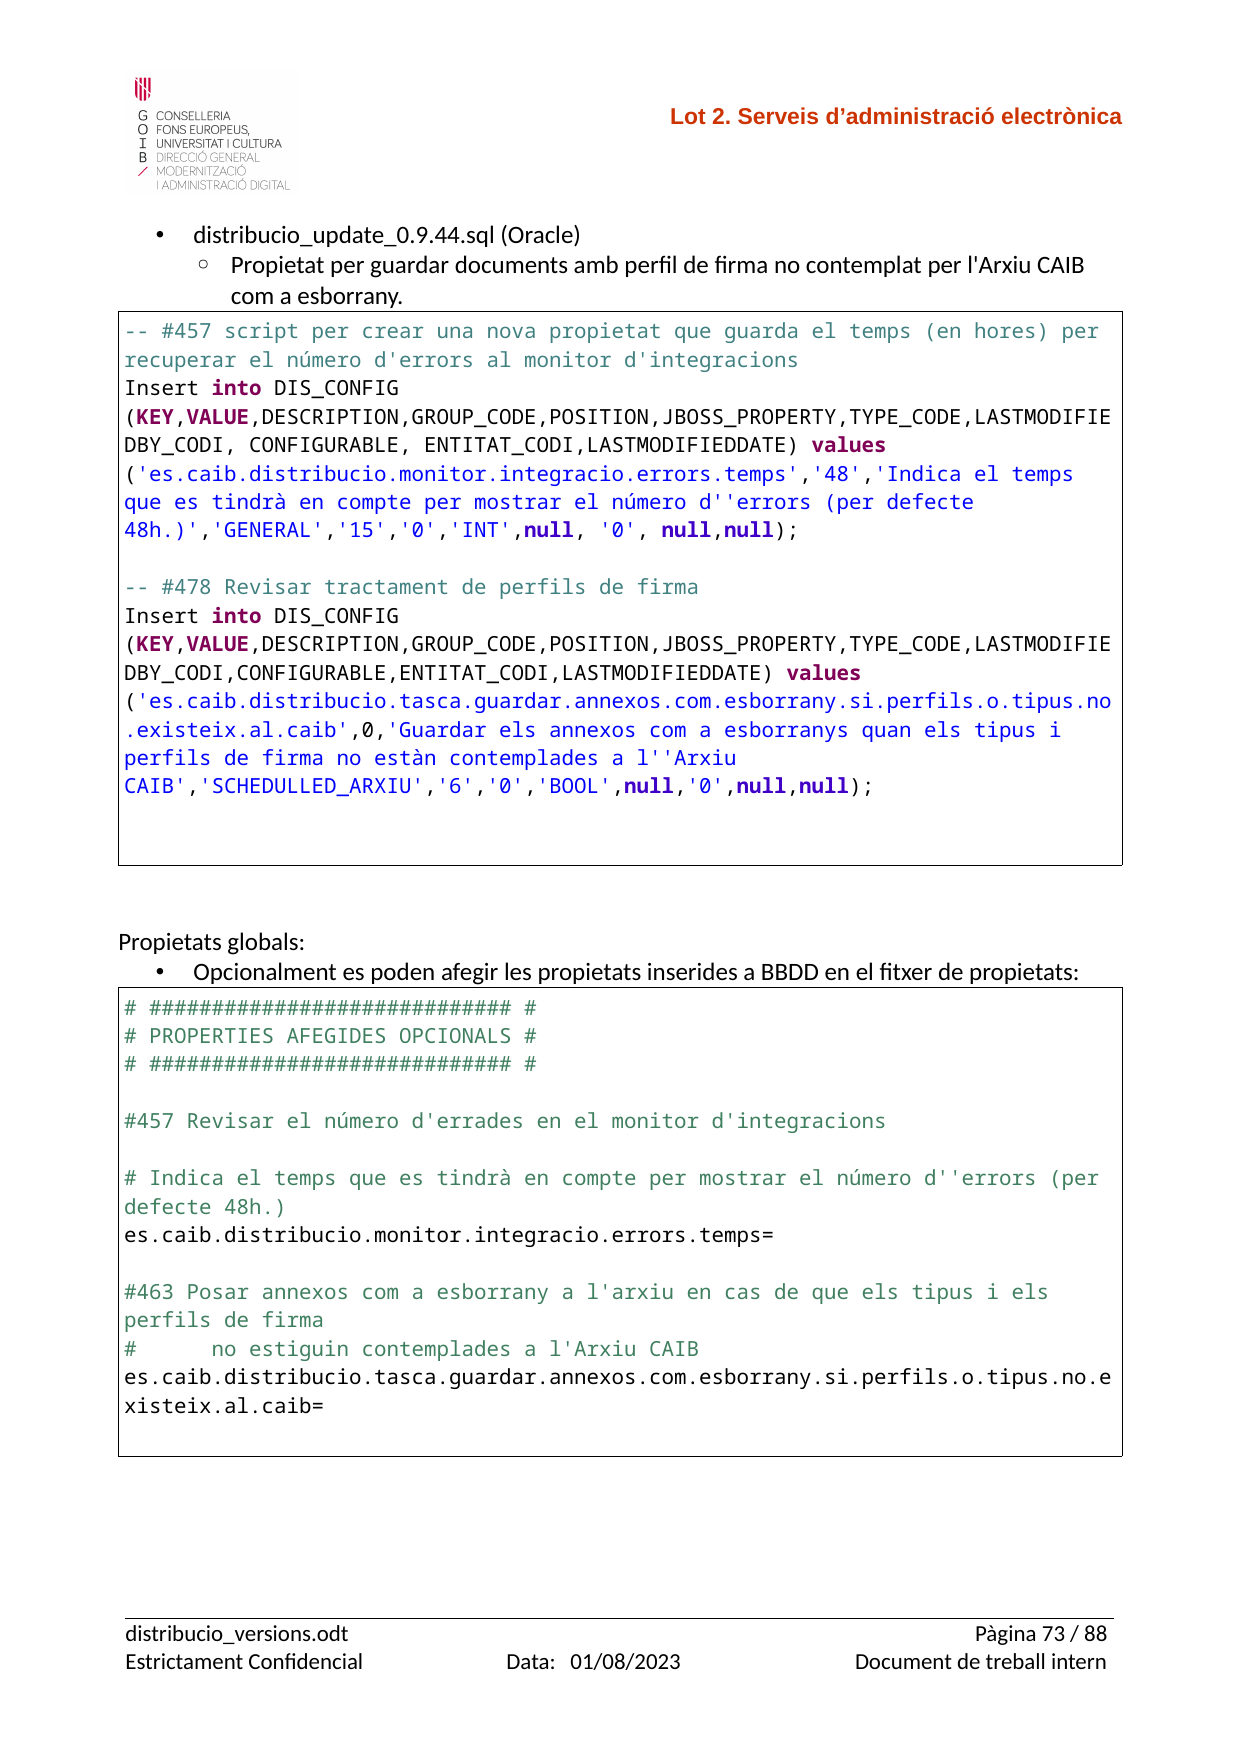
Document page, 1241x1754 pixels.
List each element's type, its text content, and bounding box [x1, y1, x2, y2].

picture [126, 70, 299, 197]
list distribucio_update_0.9.44.sql (Oracle) [156, 219, 1122, 250]
table_header -- #457 script per crear una nova propietat que guarda el temps (en hores) per recuperar el número d'errors al monitor d'integracions Insert into DIS_CONFIG (KEY,VALUE,DESCRIPTION,GROUP_CODE,POSITION,JBOSS_PROPERTY,TYPE_CODE,LASTMODIFIEDBY_CODI, CONFIGURABLE, ENTITAT_CODI,LASTMODIFIEDDATE) values ('es.caib.distribucio.monitor.integracio.errors.temps','48','Indica el temps que es tindrà en compte per mostrar el número d''errors (per defecte 48h.)','GENERAL','15','0','INT',null, '0', null,null); -- #478 Revisar tractament de perfils de firma Insert into DIS_CONFIG (KEY,VALUE,DESCRIPTION,GROUP_CODE,POSITION,JBOSS_PROPERTY,TYPE_CODE,LASTMODIFIEDBY_CODI,CONFIGURABLE,ENTITAT_CODI,LASTMODIFIEDDATE) values ('es.caib.distribucio.tasca.guardar.annexos.com.esborrany.si.perfils.o.tipus.no.existeix.al.caib',0,'Guardar els annexos com a esborranys quan els tipus i perfils de firma no estàn contemplades a l''Arxiu CAIB','SCHEDULLED_ARXIU','6','0','BOOL',null,'0',null,null); [119, 312, 1122, 865]
list Opcionalment es poden afegir les propietats inserides a BBDD en el fitxer de propietats: [156, 956, 1122, 987]
text Propietats globals: [118, 926, 1122, 956]
list Propietat per guardar documents amb perfil de firma no contemplat per l'Arxiu CAIB com a esborrany. [193, 250, 1122, 311]
table_header # ############################# # # PROPERTIES AFEGIDES OPCIONALS # # ############################# # #457 Revisar el número d'errades en el monitor d'integracions # Indica el temps que es tindrà en compte per mostrar el número d''errors (per defecte 48h.) es.caib.distribucio.monitor.integracio.errors.temps= #463 Posar annexos com a esborrany a l'arxiu en cas de que els tipus i els perfils de firma # no estiguin contemplades a l'Arxiu CAIB es.caib.distribucio.tasca.guardar.annexos.com.esborrany.si.perfils.o.tipus.no.existeix.al.caib= [119, 988, 1122, 1456]
